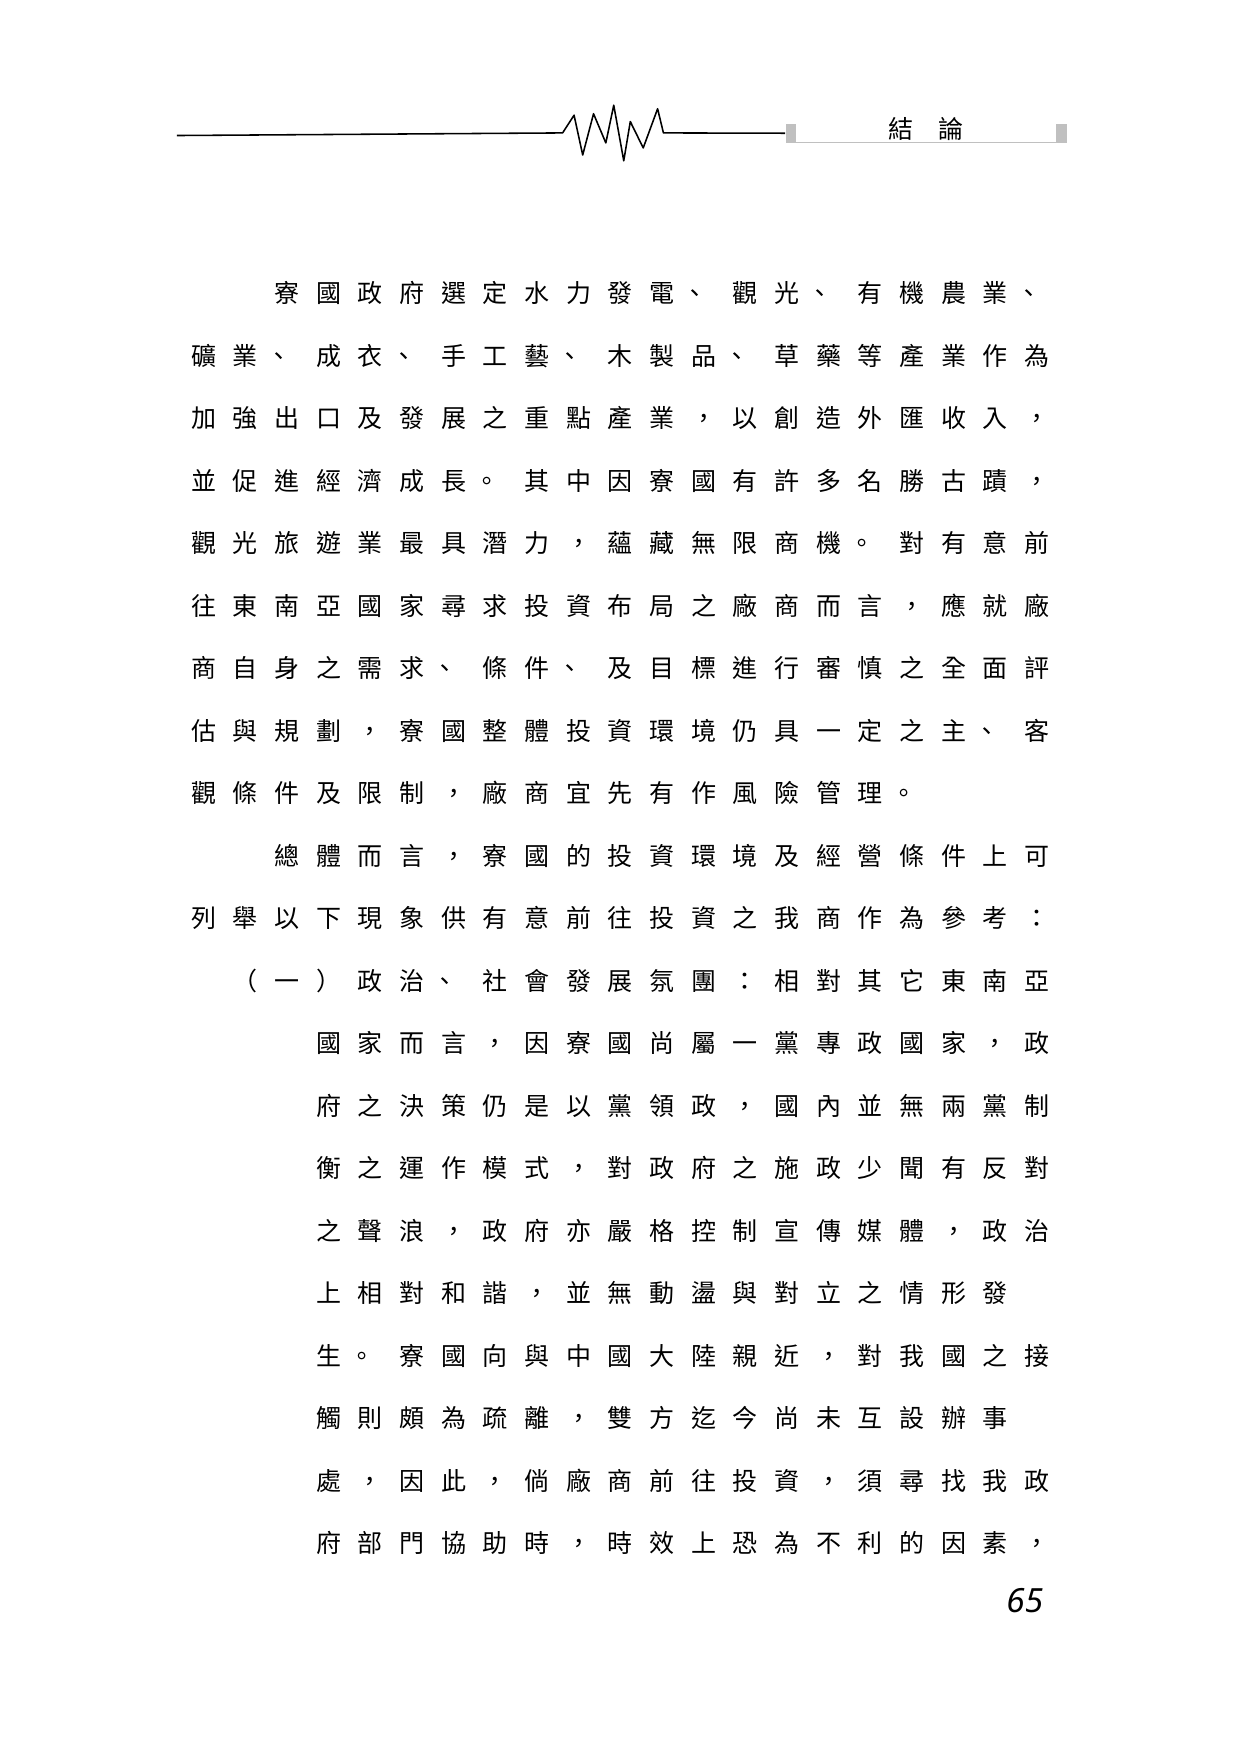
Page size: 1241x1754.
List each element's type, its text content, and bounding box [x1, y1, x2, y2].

text 寮國政府選定水力發電、觀光、有機農業、礦業、成衣、手工藝、木製品、草藥等產業作為加強出口及發展之重點產業，以創造外匯收入，並促進經濟成長。其中因寮國有許多名勝古蹟，觀光旅遊業最具潛力，蘊藏無限商機。對有意前往東南亞國家尋求投資布局之廠商而言，應就廠商自身之需求、條件、及目標進行審慎之全面評估與規劃，寮國整體投資環境仍具一定之主、客觀條件及限制，廠商宜先有作風險管理。 [183, 250, 1058, 813]
text （一）政治、社會發展氛團：相對其它東南亞國家而言，因寮國尚屬一黨專政國家，政府之決策仍是以黨領政，國內並無兩黨制衡之運作模式，對政府之施政少聞有反對之聲浪，政府亦嚴格控制宣傳媒體，政治上相對和諧，並無動盪與對立之情形發生。寮國向與中國大陸親近，對我國之接觸則頗為疏離，雙方迄今尚未互設辦事處，因此，倘廠商前往投資，須尋找我政府部門協助時，時效上恐為不利的因素， [207, 938, 1058, 1563]
text 總體而言，寮國的投資環境及經營條件上可列舉以下現象供有意前往投資之我商作為參考： [183, 813, 1058, 938]
